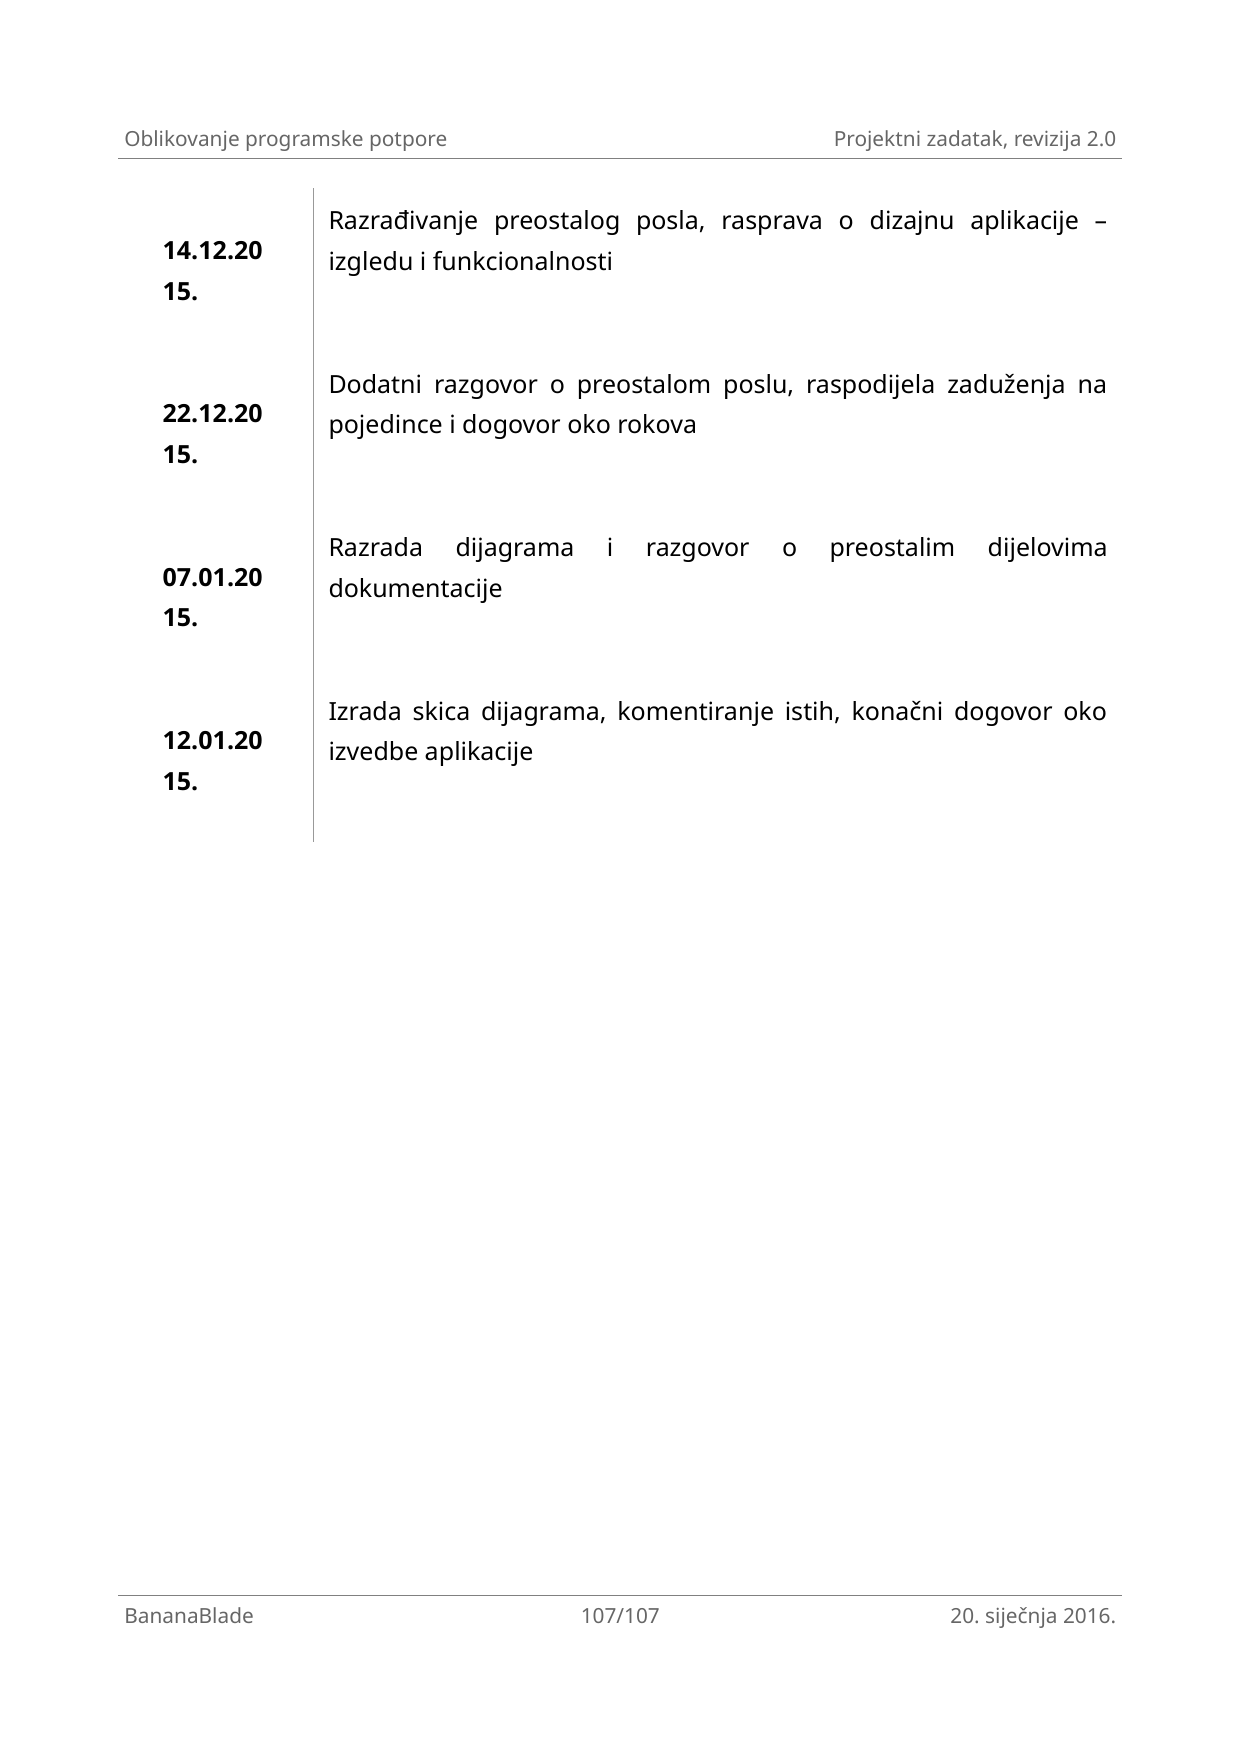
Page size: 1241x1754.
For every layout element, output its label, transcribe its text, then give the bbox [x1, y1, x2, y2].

table_cell Razrađivanje preostalog posla, rasprava o dizajnu aplikacije – izgledu i funkcionalnosti [314, 188, 1123, 351]
table_cell 14.12.2015. [118, 188, 313, 351]
table_cell 12.01.2015. [118, 678, 313, 842]
table_cell 07.01.2015. [118, 515, 313, 678]
table_cell Izrada skica dijagrama, komentiranje istih, konačni dogovor oko izvedbe aplikacije [314, 678, 1123, 842]
table_cell Dodatni razgovor o preostalom poslu, raspodijela zaduženja na pojedince i dogovor oko rokova [314, 351, 1123, 515]
table_cell Razrada dijagrama i razgovor o preostalim dijelovima dokumentacije [314, 515, 1123, 678]
table_cell 22.12.2015. [118, 351, 313, 515]
